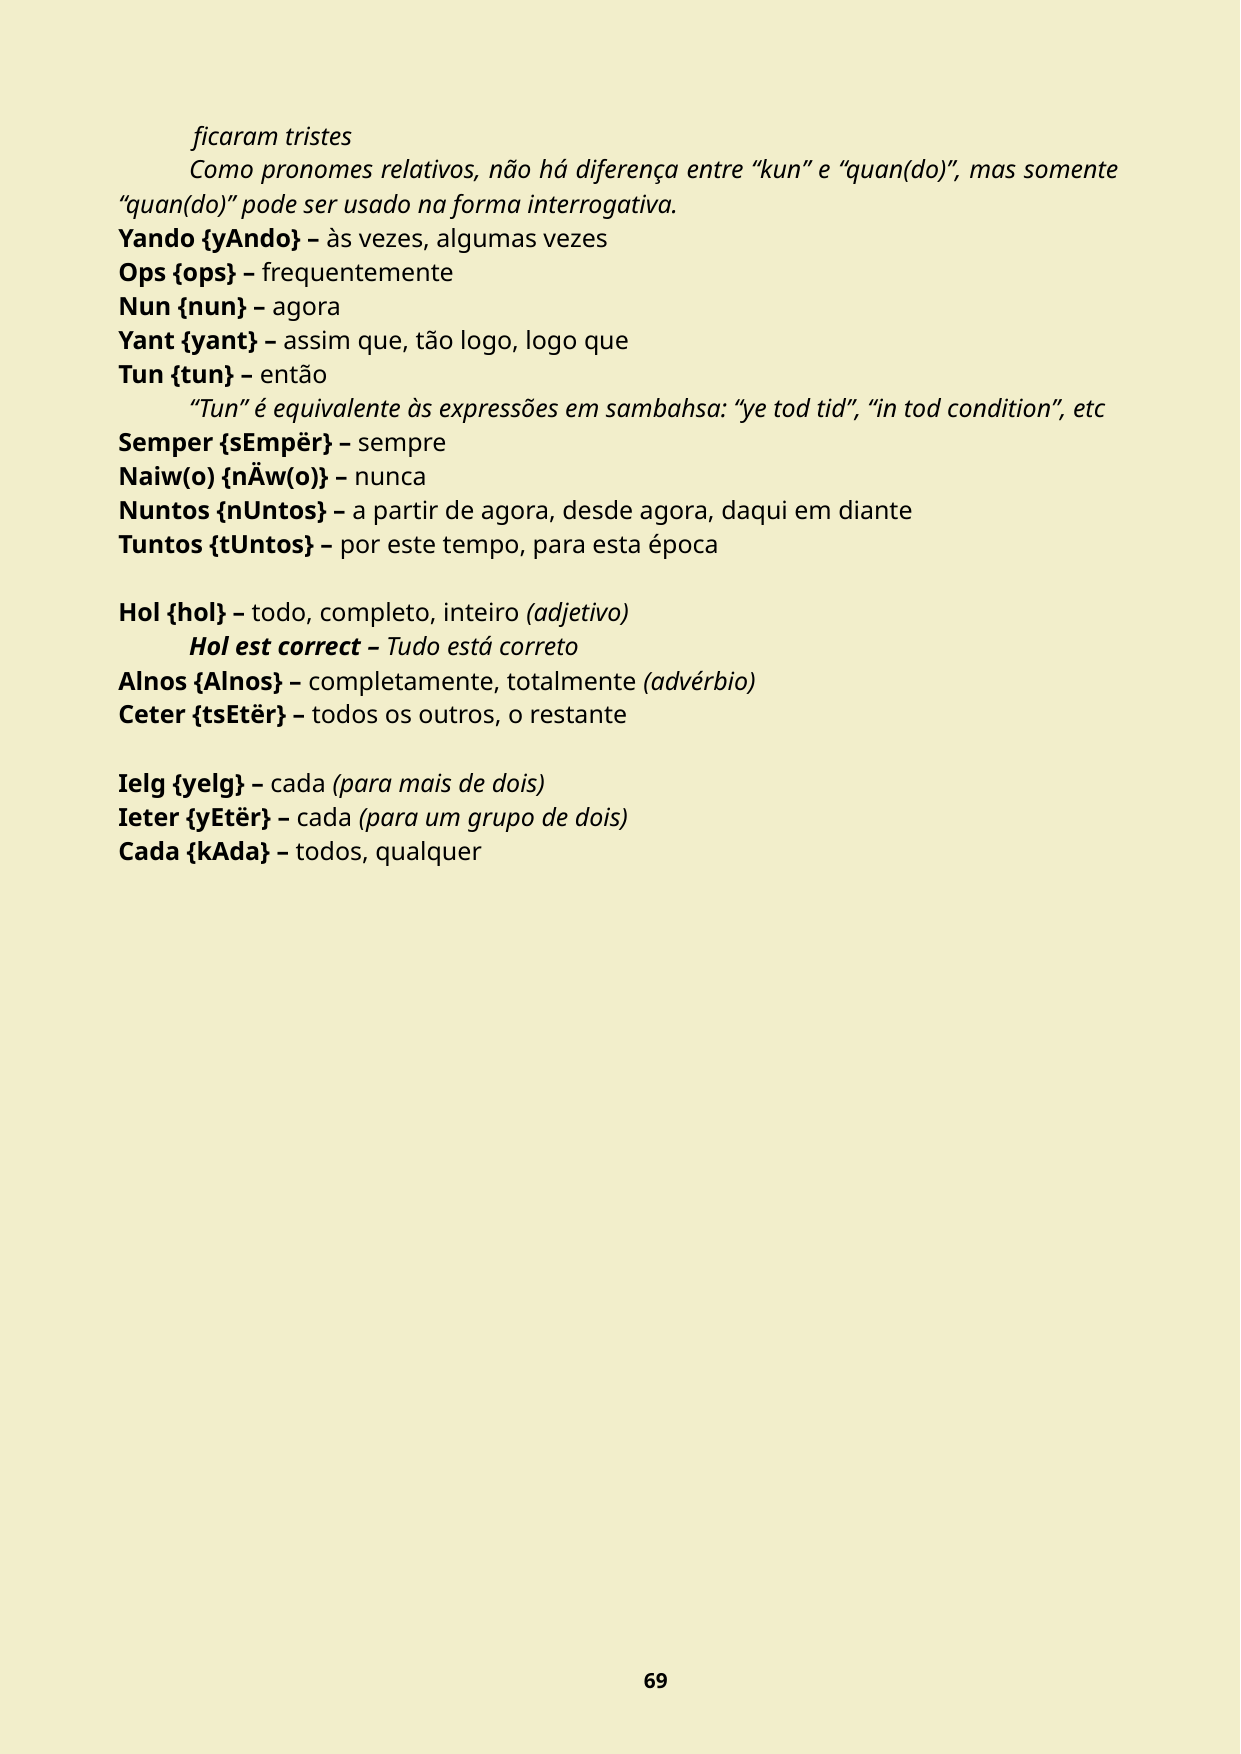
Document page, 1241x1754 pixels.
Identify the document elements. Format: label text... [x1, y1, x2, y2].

text Cada {kAda} – todos, qualquer [118, 833, 1122, 867]
text Tun {tun} – então [118, 357, 1122, 391]
text ficaram tristes [193, 118, 1122, 152]
text “Tun” é equivalente às expressões em sambahsa: “ye tod tid”, “in tod condition”, etc [118, 391, 1122, 425]
text Hol {hol} – todo, completo, inteiro (adjetivo) [118, 595, 1122, 629]
text Alnos {Alnos} – completamente, totalmente (advérbio) [118, 663, 1122, 697]
text Hol est correct – Tudo está correto [189, 629, 1122, 663]
text Tuntos {tUntos} – por este tempo, para esta época [118, 527, 1122, 561]
text Ops {ops} – frequentemente [118, 254, 1122, 288]
text Ielg {yelg} – cada (para mais de dois) [118, 765, 1122, 799]
text Naiw(o) {nÄw(o)} – nunca [118, 459, 1122, 493]
text Semper {sEmpër} – sempre [118, 425, 1122, 459]
text Nun {nun} – agora [118, 288, 1122, 322]
text Nuntos {nUntos} – a partir de agora, desde agora, daqui em diante [118, 493, 1122, 527]
text Yant {yant} – assim que, tão logo, logo que [118, 322, 1122, 357]
text Como pronomes relativos, não há diferença entre “kun” e “quan(do)”, mas somente “quan(do)” pode ser usado na forma interrogativa. [118, 152, 1122, 220]
text Yando {yAndo} – às vezes, algumas vezes [118, 220, 1122, 254]
text Ceter {tsEtër} – todos os outros, o restante [118, 697, 1122, 731]
text Ieter {yEtër} – cada (para um grupo de dois) [118, 799, 1122, 833]
